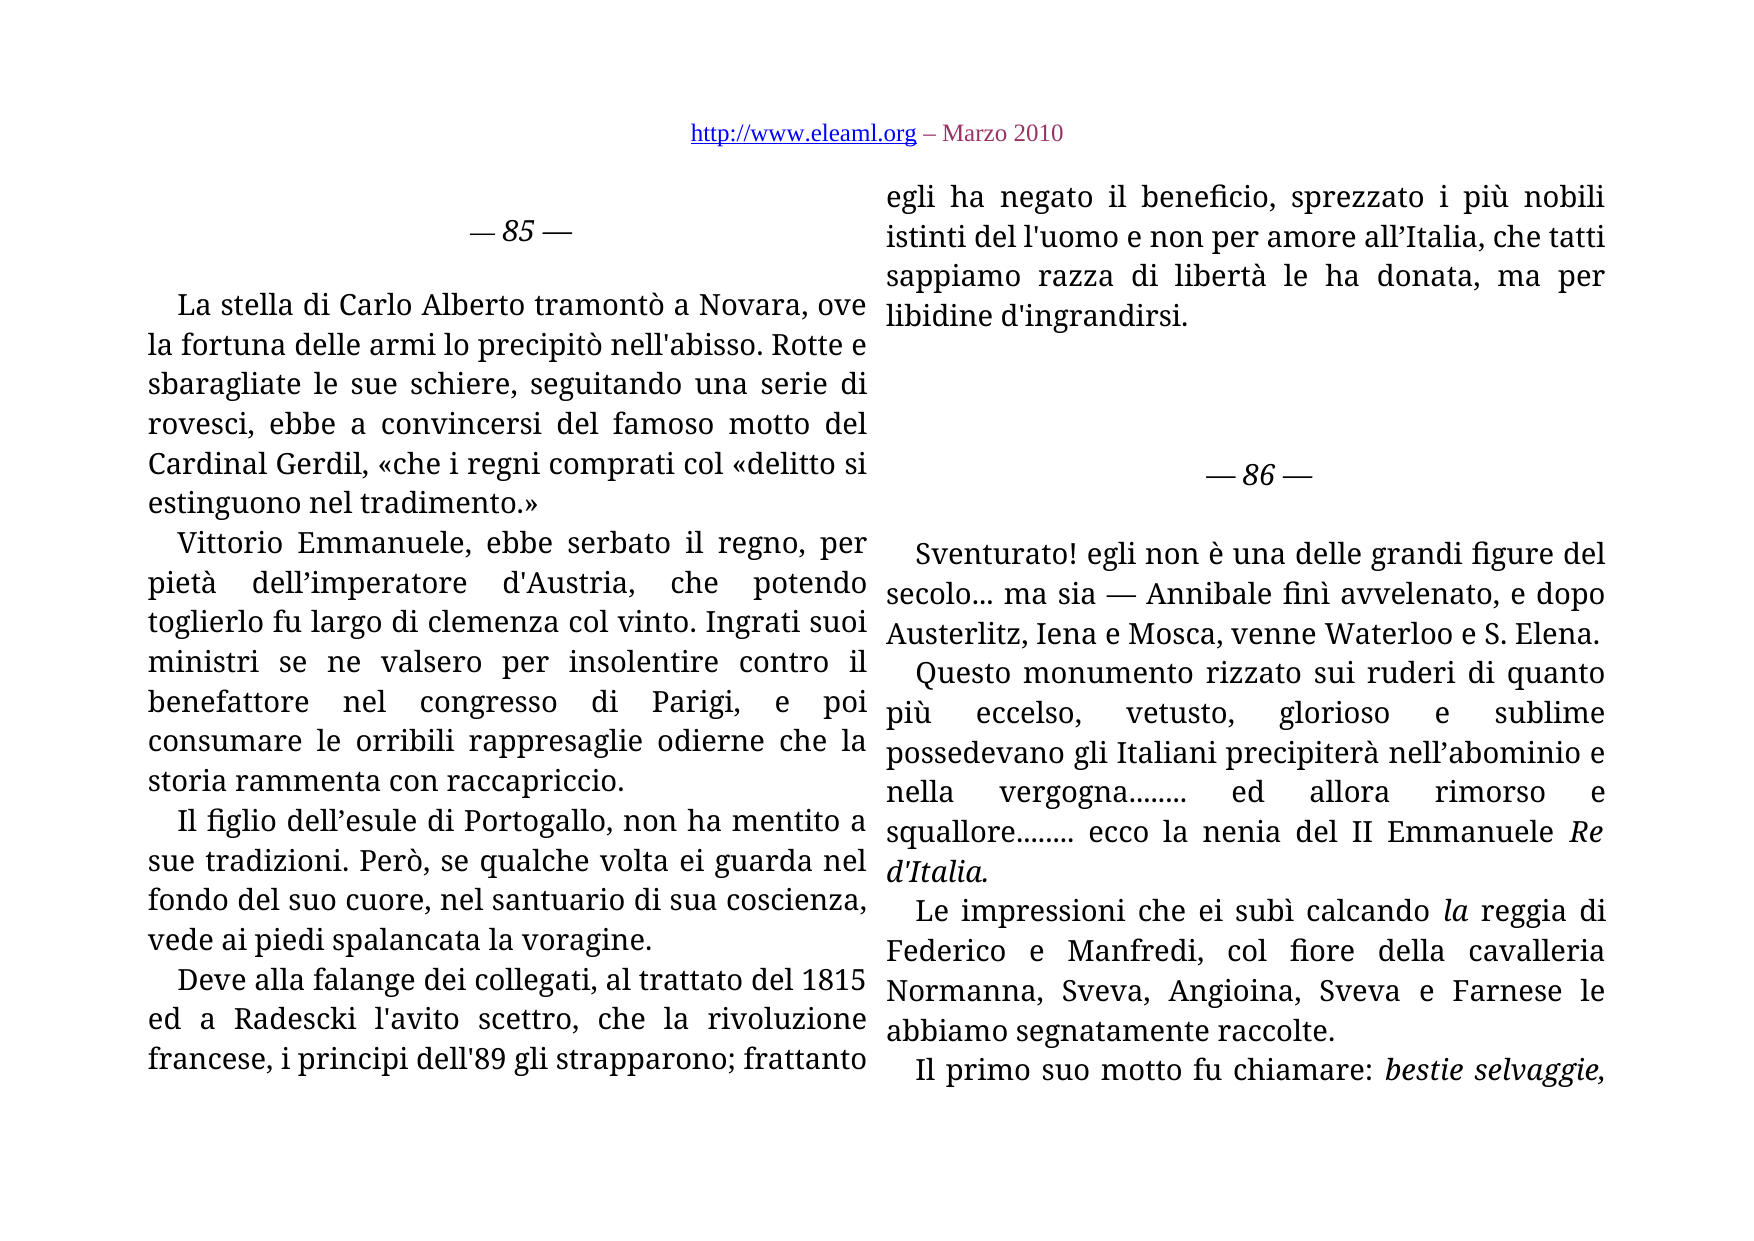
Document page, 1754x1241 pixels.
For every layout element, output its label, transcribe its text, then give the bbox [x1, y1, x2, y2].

text — 85 — [148, 210, 868, 250]
text Il figlio dell’esule di Portogallo, non ha mentito a sue tradizioni. Però, se qualche volta ei guarda nel fondo del suo cuore, nel santuario di sua coscienza, vede ai piedi spalancata la voragine. [148, 800, 868, 959]
text Deve alla falange dei collegati, al trattato del 1815 ed a Radescki l'avito scettro, che la rivoluzione francese, i principi dell'89 gli strapparono; frattanto [148, 959, 868, 1078]
text — 86 — [886, 454, 1606, 494]
text La stella di Carlo Alberto tramontò a Novara, ove la fortuna delle armi lo precipitò nell'abisso. Rotte e sbaragliate le sue schiere, seguitando una serie di rovesci, ebbe a convincersi del famoso motto del Cardinal Gerdil, «che i regni comprati col «delitto si estinguono nel tradimento.» [148, 284, 868, 522]
text Il primo suo motto fu chiamare: bestie selvaggie, [886, 1049, 1606, 1089]
text Questo monumento rizzato sui ruderi di quanto più eccelso, vetusto, glorioso e sublime possedevano gli Italiani precipiterà nell’abominio e nella vergogna........ ed allora rimorso e squallore........ ecco la nenia del II Emmanuele Re d'Italia. [886, 653, 1606, 891]
text Le impressioni che ei subì calcando la reggia di Federico e Manfredi, col fiore della cavalleria Normanna, Sveva, Angioina, Sveva e Farnese le abbiamo segnatamente raccolte. [886, 891, 1606, 1049]
text egli ha negato il beneficio, sprezzato i più nobili istinti del l'uomo e non per amore all’Italia, che tatti sappiamo razza di libertà le ha donata, ma per libidine d'ingrandirsi. [886, 176, 1606, 335]
text Sventurato! egli non è una delle grandi figure del secolo... ma sia — Annibale finì avvelenato, e dopo Austerlitz, Iena e Mosca, venne Waterloo e S. Elena. [886, 533, 1606, 653]
text Vittorio Emmanuele, ebbe serbato il regno, per pietà dell’imperatore d'Austria, che potendo toglierlo fu largo di clemenza col vinto. Ingrati suoi ministri se ne valsero per insolentire contro il benefattore nel congresso di Parigi, e poi consumare le orribili rappresaglie odierne che la storia rammenta con raccapriccio. [148, 522, 868, 800]
